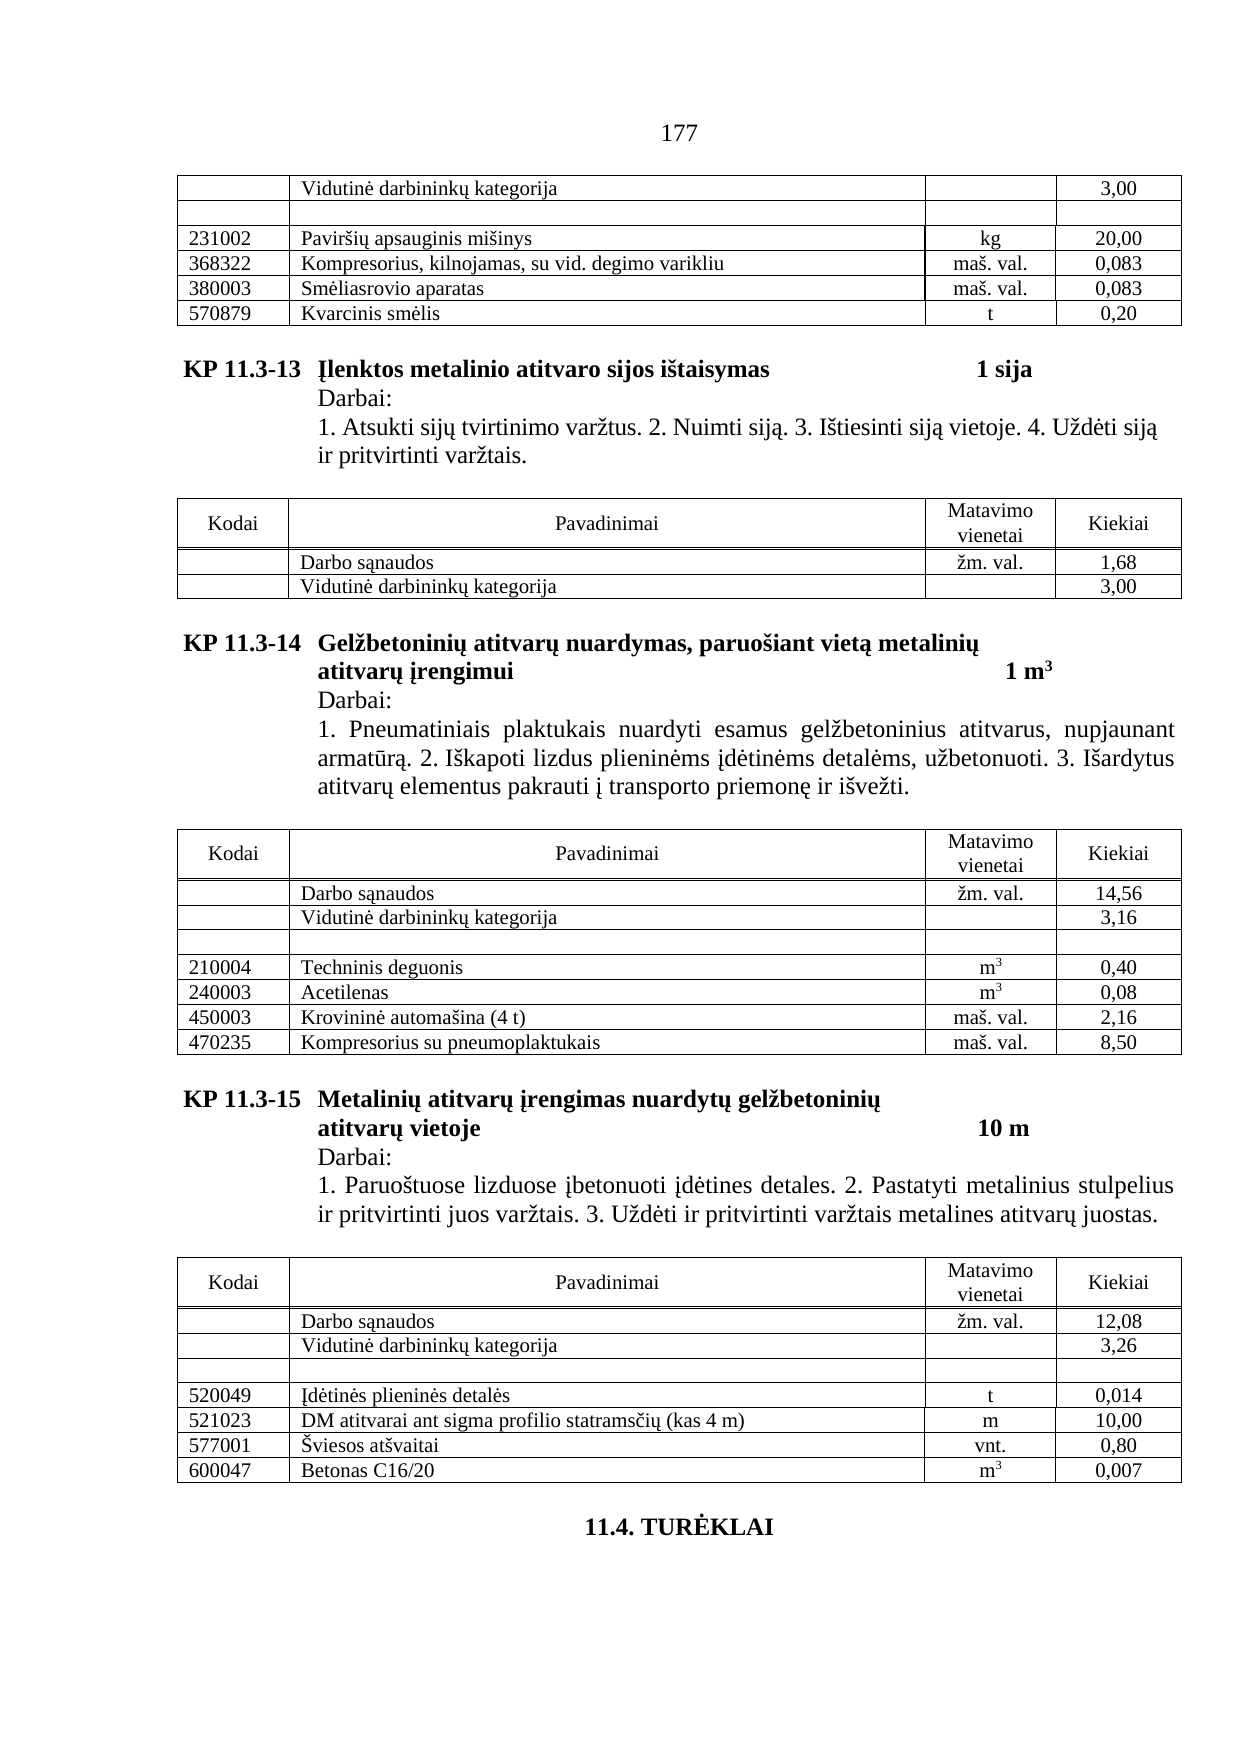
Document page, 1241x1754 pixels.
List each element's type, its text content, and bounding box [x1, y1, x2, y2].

table_header Kiekiai [1057, 1258, 1181, 1306]
table_cell [178, 1309, 289, 1333]
table_header Kodai [178, 830, 289, 877]
table_cell [926, 906, 1056, 929]
table_header Kodai [178, 1258, 289, 1306]
table_cell [177, 1142, 311, 1228]
table_header Kiekiai [1057, 830, 1181, 877]
table_cell Darbo sąnaudos [290, 1309, 925, 1333]
table_cell 240003 [178, 980, 289, 1004]
table_cell Paviršių apsauginis mišinys [290, 226, 924, 249]
table_cell 470235 [178, 1030, 289, 1054]
table_cell kg [926, 226, 1055, 249]
table_cell 3,00 [1057, 176, 1181, 200]
table_cell [178, 575, 288, 598]
table_cell 0,80 [1056, 1433, 1181, 1457]
table_cell 0,014 [1057, 1383, 1181, 1407]
table_cell žm. val. [926, 881, 1056, 905]
table_cell [926, 1334, 1056, 1357]
table_cell [290, 201, 925, 224]
table_cell Vidutinė darbininkų kategorija [290, 906, 925, 929]
table_header 1 m3 [999, 628, 1181, 685]
table_cell Darbai: 1. Atsukti sijų tvirtinimo varžtus. 2. Nuimti siją. 3. Ištiesinti siją vietoje. 4. Uždėti siją ir pritvirtinti varžtais. [311, 383, 1181, 469]
table_header Kiekiai [1056, 499, 1181, 547]
table_header KP 11.3-15 [177, 1084, 311, 1142]
table_cell Įdėtinės plieninės detalės [290, 1383, 925, 1407]
table_cell 520049 [178, 1383, 289, 1407]
table_cell [178, 176, 289, 200]
table_cell [290, 930, 925, 954]
table_cell Kompresorius, kilnojamas, su vid. degimo varikliu [290, 251, 924, 275]
table_cell Vidutinė darbininkų kategorija [290, 176, 925, 200]
table_cell 8,50 [1057, 1030, 1181, 1054]
table_cell 10,00 [1056, 1408, 1181, 1432]
table_cell [178, 930, 289, 954]
table_cell 0,007 [1056, 1458, 1181, 1482]
table_header 1 sija [970, 354, 1181, 383]
table_header Įlenktos metalinio atitvaro sijos ištaisymas [311, 354, 970, 383]
table_cell 3,16 [1057, 906, 1181, 929]
table_header Matavimo vienetai [926, 1258, 1056, 1306]
table_cell žm. val. [926, 1309, 1056, 1333]
table_cell [178, 906, 289, 929]
table_cell Techninis deguonis [290, 955, 925, 979]
table_cell 210004 [178, 955, 289, 979]
table_cell 231002 [178, 226, 289, 249]
table_cell maš. val. [926, 276, 1055, 300]
table_header Metalinių atitvarų įrengimas nuardytų gelžbetoninių atitvarų vietoje [311, 1084, 971, 1142]
table_cell 368322 [178, 251, 289, 275]
text 11.4. TURĖKLAI [177, 1512, 1181, 1541]
table_cell [178, 1334, 289, 1357]
table_cell t [926, 1383, 1056, 1407]
table_header 10 m [971, 1084, 1181, 1142]
table_cell 2,16 [1057, 1005, 1181, 1029]
table_header Gelžbetoninių atitvarų nuardymas, paruošiant vietą metalinių atitvarų įrengimui [311, 628, 999, 685]
table_cell 380003 [178, 276, 289, 300]
table_cell Vidutinė darbininkų kategorija [290, 1334, 925, 1357]
table_cell [1057, 201, 1181, 224]
table_header Pavadinimai [289, 499, 925, 547]
table_cell Darbo sąnaudos [290, 881, 925, 905]
table_cell [926, 176, 1056, 200]
table_cell m3 [926, 955, 1056, 979]
table_cell 600047 [178, 1458, 289, 1482]
table_cell 12,08 [1057, 1309, 1181, 1333]
table_cell maš. val. [926, 1005, 1056, 1029]
table_header Pavadinimai [290, 1258, 925, 1306]
table_cell [177, 685, 311, 800]
table_header KP 11.3-13 [177, 354, 311, 383]
table_header KP 11.3-14 [177, 628, 311, 685]
table_cell Krovininė automašina (4 t) [290, 1005, 925, 1029]
table_header Matavimo vienetai [926, 499, 1055, 547]
table_cell 577001 [178, 1433, 289, 1457]
table_cell Smėliasrovio aparatas [290, 276, 924, 300]
table_cell [926, 930, 1056, 954]
table_cell žm. val. [926, 550, 1055, 574]
table_cell 450003 [178, 1005, 289, 1029]
table_cell Darbai: 1. Pneumatiniais plaktukais nuardyti esamus gelžbetoninius atitvarus, nupjaunant armatūrą. 2. Iškapoti lizdus plieninėms įdėtinėms detalėms, užbetonuoti. 3. Išardytus atitvarų elementus pakrauti į transporto priemonę ir išvežti. [311, 685, 1181, 800]
table_cell Darbo sąnaudos [289, 550, 925, 574]
table_cell 521023 [178, 1408, 289, 1432]
table_cell Darbai: 1. Paruoštuose lizduose įbetonuoti įdėtines detales. 2. Pastatyti metalinius stulpelius ir pritvirtinti juos varžtais. 3. Uždėti ir pritvirtinti varžtais metalines atitvarų juostas. [311, 1142, 1181, 1228]
table_cell Kvarcinis smėlis [290, 301, 925, 325]
table_cell [1057, 930, 1181, 954]
table_cell m3 [926, 980, 1056, 1004]
table_cell 3,00 [1056, 575, 1181, 598]
table_cell Vidutinė darbininkų kategorija [289, 575, 925, 598]
table_cell 3,26 [1057, 1334, 1181, 1357]
table_cell Kompresorius su pneumoplaktukais [290, 1030, 925, 1054]
table_header Kodai [178, 499, 288, 547]
table_cell [177, 383, 311, 469]
table_cell maš. val. [926, 251, 1055, 275]
table_cell maš. val. [926, 1030, 1056, 1054]
table_cell 14,56 [1057, 881, 1181, 905]
table_cell t [926, 301, 1056, 325]
table_cell 0,20 [1057, 301, 1181, 325]
table_cell 0,083 [1056, 276, 1181, 300]
table_cell Betonas C16/20 [290, 1458, 924, 1482]
table_cell 0,083 [1056, 251, 1181, 275]
table_cell [178, 1359, 289, 1382]
table_cell Šviesos atšvaitai [290, 1433, 924, 1457]
table_cell [926, 575, 1055, 598]
table_cell 570879 [178, 301, 289, 325]
table_cell [1057, 1359, 1181, 1382]
table_cell m3 [925, 1458, 1055, 1482]
table_cell [290, 1359, 925, 1382]
table_cell m [925, 1408, 1055, 1432]
table_cell 1,68 [1056, 550, 1181, 574]
table_cell [178, 201, 289, 224]
table_cell Acetilenas [290, 980, 925, 1004]
table_cell DM atitvarai ant sigma profilio statramsčių (kas 4 m) [290, 1408, 924, 1432]
table_header Pavadinimai [290, 830, 925, 877]
table_cell vnt. [925, 1433, 1055, 1457]
table_cell 0,08 [1057, 980, 1181, 1004]
table_header Matavimo vienetai [926, 830, 1056, 877]
table_cell [926, 201, 1056, 224]
table_cell [178, 550, 288, 574]
table_cell [178, 881, 289, 905]
table_cell 0,40 [1057, 955, 1181, 979]
table_cell 20,00 [1056, 226, 1181, 249]
table_cell [926, 1359, 1056, 1382]
